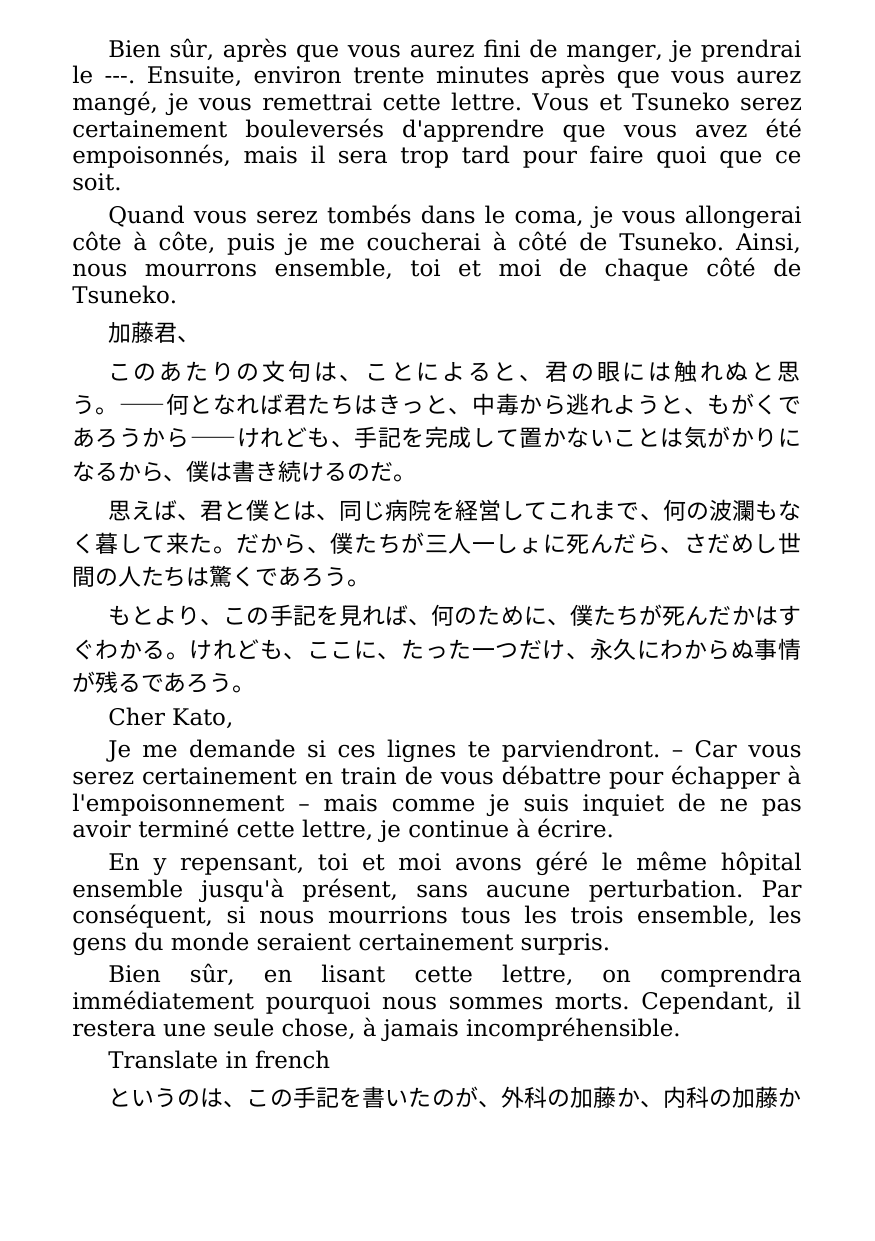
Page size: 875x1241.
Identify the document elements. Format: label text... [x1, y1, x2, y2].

text もとより、この手記を見れば、何のために、僕たちが死んだかはすぐわかる。けれども、ここに、たった一つだけ、永久にわからぬ事情が残るであろう。 [72, 598, 802, 698]
text Bien sûr, après que vous aurez fini de manger, je prendrai le ---. Ensuite, environ trente minutes après que vous aurez mangé, je vous remettrai cette lettre. Vous et Tsuneko serez certainement bouleversés d'apprendre que vous avez été empoisonnés, mais il sera trop tard pour faire quoi que ce soit. [72, 36, 802, 196]
text Bien sûr, en lisant cette lettre, on comprendra immédiatement pourquoi nous sommes morts. Cependant, il restera une seule chose, à jamais incompréhensible. [72, 962, 802, 1042]
text Translate in french [72, 1048, 802, 1074]
text 思えば、君と僕とは、同じ病院を経営してこれまで、何の波瀾もなく暮して来た。だから、僕たちが三人一しょに死んだら、さだめし世間の人たちは驚くであろう。 [72, 493, 802, 592]
text Cher Kato, [72, 704, 802, 731]
text Je me demande si ces lignes te parviendront. – Car vous serez certainement en train de vous débattre pour échapper à l'empoisonnement – mais comme je suis inquiet de ne pas avoir terminé cette lettre, je continue à écrire. [72, 736, 802, 843]
text Quand vous serez tombés dans le coma, je vous allongerai côte à côte, puis je me coucherai à côté de Tsuneko. Ainsi, nous mourrons ensemble, toi et moi de chaque côté de Tsuneko. [72, 202, 802, 309]
text というのは、この手記を書いたのが、外科の加藤か、内科の加藤か [72, 1080, 802, 1113]
text En y repensant, toi et moi avons géré le même hôpital ensemble jusqu'à présent, sans aucune perturbation. Par conséquent, si nous mourrions tous les trois ensemble, les gens du monde seraient certainement surpris. [72, 849, 802, 956]
text このあたりの文句は、ことによると、君の眼には触れぬと思う。――何となれば君たちはきっと、中毒から逃れようと、もがくであろうから――けれども、手記を完成して置かないことは気がかりになるから、僕は書き続けるのだ。 [72, 354, 802, 487]
text 加藤君、 [72, 314, 802, 348]
